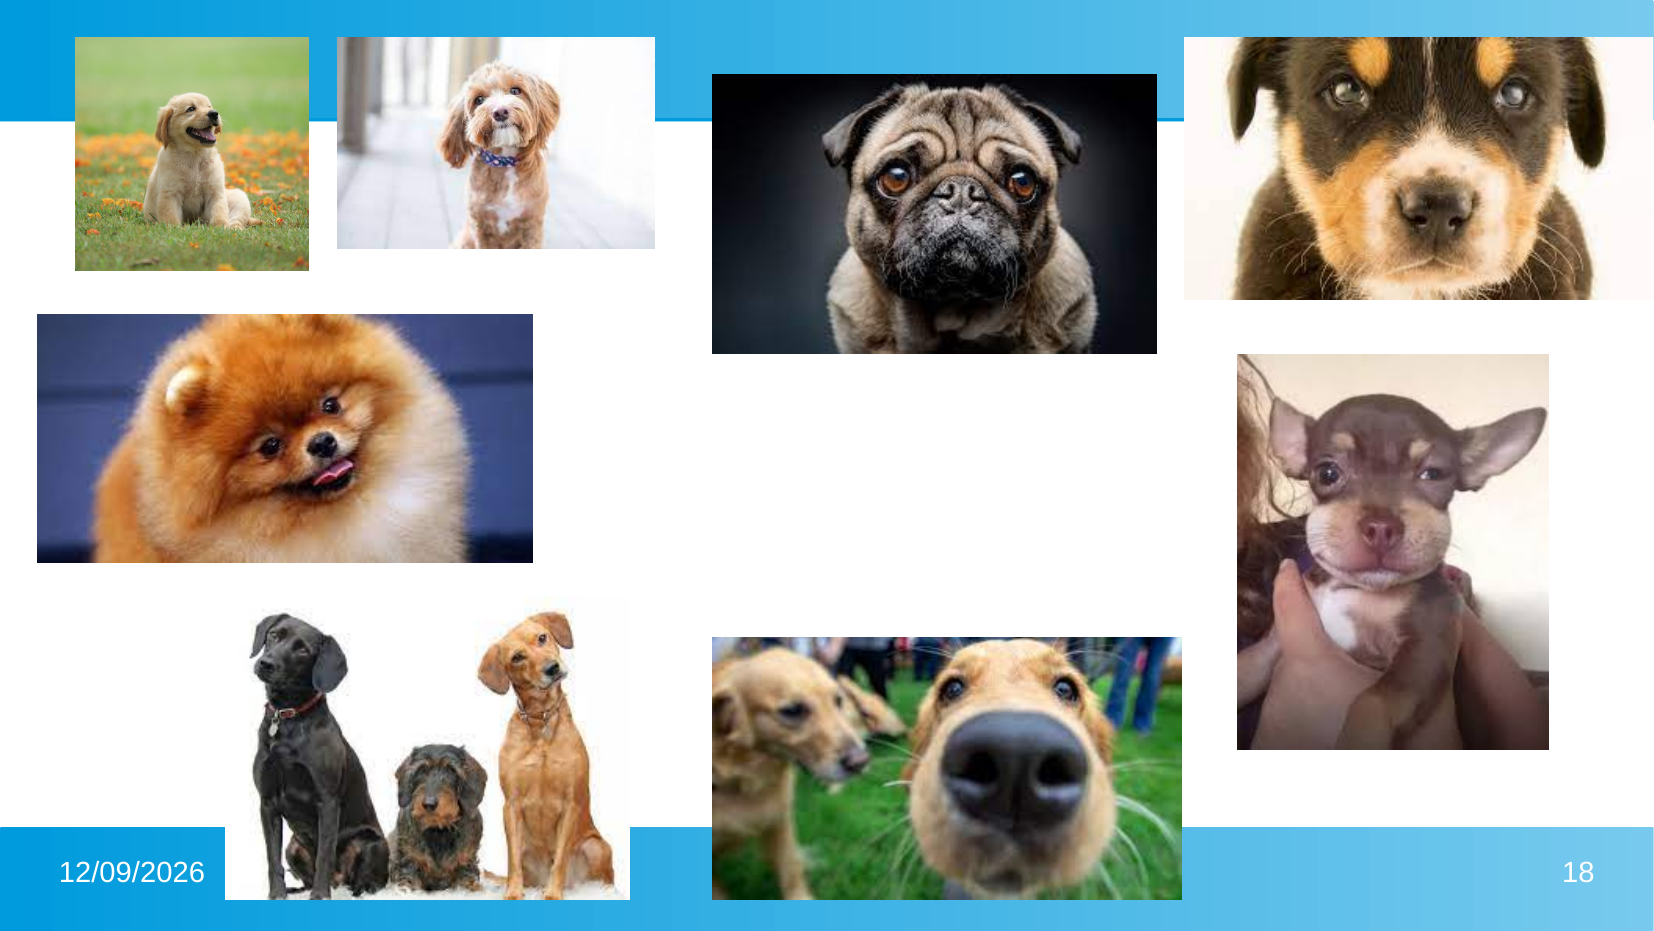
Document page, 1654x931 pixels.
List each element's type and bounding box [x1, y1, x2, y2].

picture [37, 314, 533, 563]
picture [1237, 354, 1549, 751]
picture [225, 596, 630, 901]
picture [712, 637, 1182, 900]
picture [75, 37, 309, 271]
picture [712, 74, 1157, 354]
picture [1184, 1, 1654, 301]
picture [337, 37, 655, 249]
